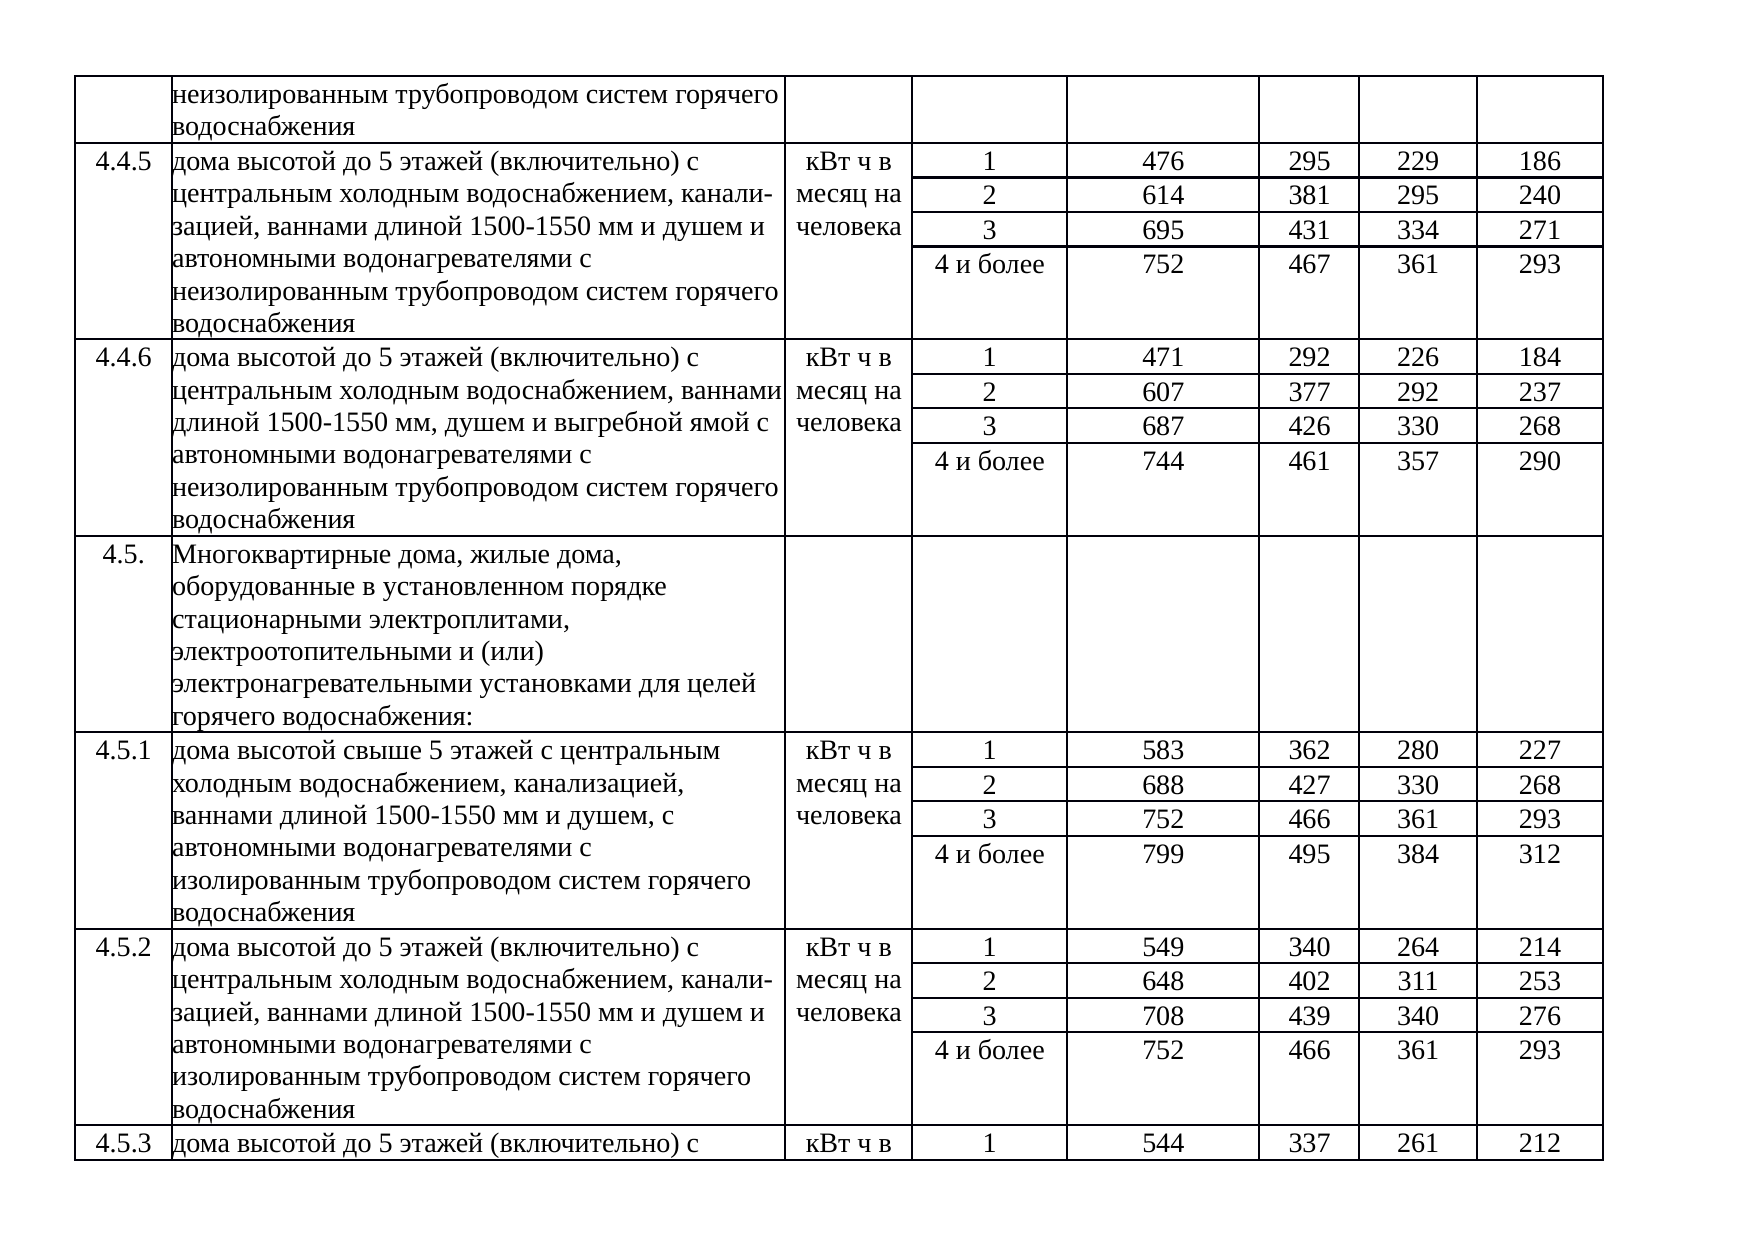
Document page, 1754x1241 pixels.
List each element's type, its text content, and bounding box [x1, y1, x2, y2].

table_cell [1608, 142, 1612, 176]
table_cell 3 [913, 213, 1066, 245]
table_cell 549 [1068, 930, 1258, 962]
table_cell 361 [1360, 1033, 1476, 1124]
table_cell 184 [1478, 340, 1602, 373]
table_cell 4 и более [913, 837, 1066, 928]
table_cell 1 [913, 930, 1066, 962]
table_cell [1478, 77, 1602, 142]
table_cell [1612, 75, 1617, 142]
table_cell 466 [1260, 802, 1358, 835]
table_cell 334 [1360, 213, 1476, 245]
table_cell 427 [1260, 768, 1358, 800]
table_cell [1260, 77, 1358, 142]
table_cell неизолированным трубопроводом систем горячего водоснабжения [173, 77, 784, 142]
table_cell 648 [1068, 964, 1258, 997]
table_cell [1617, 442, 1754, 535]
table_cell [1608, 731, 1612, 766]
table_cell 4.4.5 [76, 144, 171, 338]
table_cell 271 [1478, 213, 1602, 245]
table_cell 1 [913, 340, 1066, 373]
table_cell [1612, 835, 1617, 928]
table_cell [1617, 766, 1754, 800]
table_cell 439 [1260, 999, 1358, 1031]
table_cell [1608, 997, 1612, 1031]
table_cell 361 [1360, 248, 1476, 338]
table_cell 426 [1260, 409, 1358, 442]
table_cell [1612, 442, 1617, 535]
table_cell [1612, 211, 1617, 245]
table_cell дома высотой до 5 этажей (включительно) с центральным холодным водоснабжением, ваннами длиной 1500-1550 мм, душем и выгребной ямой с автономными водонагревателями с неизолированным трубопроводом систем горячего водоснабжения [173, 340, 784, 535]
table_cell [1360, 77, 1476, 142]
table_cell 4 и более [913, 1033, 1066, 1124]
table_cell [1617, 407, 1754, 442]
table_cell [1608, 535, 1612, 731]
table_cell 280 [1360, 733, 1476, 766]
table_cell [1608, 176, 1612, 211]
table_cell 340 [1360, 999, 1476, 1031]
table_cell 312 [1478, 837, 1602, 928]
table_cell 340 [1260, 930, 1358, 962]
table_cell 293 [1478, 1033, 1602, 1124]
table_cell 467 [1260, 248, 1358, 338]
table_cell 4.5.3 [76, 1126, 171, 1159]
table_cell [1612, 535, 1617, 731]
table_cell 4.5. [76, 537, 171, 731]
table_cell [1608, 766, 1612, 800]
table_cell 466 [1260, 1033, 1358, 1124]
table_cell 384 [1360, 837, 1476, 928]
table_cell 229 [1360, 144, 1476, 176]
table_cell [1617, 75, 1754, 142]
table_cell 744 [1068, 444, 1258, 535]
table_cell 330 [1360, 409, 1476, 442]
table_cell 237 [1478, 375, 1602, 407]
table_cell 292 [1360, 375, 1476, 407]
table_cell [76, 77, 171, 142]
table_cell 3 [913, 409, 1066, 442]
table_cell 4.5.1 [76, 733, 171, 928]
table_cell [1612, 142, 1617, 176]
table_cell 695 [1068, 213, 1258, 245]
table_cell 295 [1360, 179, 1476, 211]
table_cell дома высотой до 5 этажей (включительно) с [173, 1126, 784, 1159]
table_cell [786, 77, 911, 142]
table_cell дома высотой свыше 5 этажей с центральным холодным водоснабжением, канализацией, ваннами длиной 1500-1550 мм и душем, с автономными водонагревателями с изолированным трубопроводом систем горячего водоснабжения [173, 733, 784, 928]
table_cell 687 [1068, 409, 1258, 442]
table_cell [1612, 1124, 1617, 1159]
table_cell 4 и более [913, 248, 1066, 338]
table_cell 1 [913, 144, 1066, 176]
table_cell [1608, 1031, 1612, 1124]
table_cell дома высотой до 5 этажей (включительно) с центральным холодным водоснабжением, канали-зацией, ваннами длиной 1500-1550 мм и душем и автономными водонагревателями с изолированным трубопроводом систем горячего водоснабжения [173, 930, 784, 1124]
table_cell [1617, 211, 1754, 245]
table_cell 330 [1360, 768, 1476, 800]
table_cell [1617, 373, 1754, 407]
table_cell [1612, 766, 1617, 800]
table_cell 495 [1260, 837, 1358, 928]
table_cell [1617, 142, 1754, 176]
table_cell 614 [1068, 179, 1258, 211]
table_cell 214 [1478, 930, 1602, 962]
table_cell 544 [1068, 1126, 1258, 1159]
table_cell [1068, 77, 1258, 142]
table_cell [1608, 835, 1612, 928]
table_cell [1608, 962, 1612, 997]
table_cell 471 [1068, 340, 1258, 373]
table_cell 583 [1068, 733, 1258, 766]
table_cell [1608, 211, 1612, 245]
table_cell кВт ч в месяц на человека [786, 144, 911, 338]
table_cell 377 [1260, 375, 1358, 407]
table_cell 361 [1360, 802, 1476, 835]
table_cell 261 [1360, 1126, 1476, 1159]
table_cell 293 [1478, 248, 1602, 338]
table_cell 212 [1478, 1126, 1602, 1159]
table_cell [1612, 928, 1617, 962]
table_cell [1608, 928, 1612, 962]
table_cell кВт ч в [786, 1126, 911, 1159]
table_cell 227 [1478, 733, 1602, 766]
table_cell 311 [1360, 964, 1476, 997]
table_cell дома высотой до 5 этажей (включительно) с центральным холодным водоснабжением, канали-зацией, ваннами длиной 1500-1550 мм и душем и автономными водонагревателями с неизолированным трубопроводом систем горячего водоснабжения [173, 144, 784, 338]
table_cell [1612, 373, 1617, 407]
table_cell [913, 537, 1066, 731]
table_cell 752 [1068, 802, 1258, 835]
table_cell [1608, 338, 1612, 373]
table_cell 362 [1260, 733, 1358, 766]
table_cell 3 [913, 999, 1066, 1031]
table_cell 402 [1260, 964, 1358, 997]
table_cell [1360, 537, 1476, 731]
table_cell 240 [1478, 179, 1602, 211]
table_cell 381 [1260, 179, 1358, 211]
table_cell 268 [1478, 768, 1602, 800]
table_cell [1617, 535, 1754, 731]
table_cell 293 [1478, 802, 1602, 835]
table_cell 2 [913, 768, 1066, 800]
table_cell 186 [1478, 144, 1602, 176]
table_cell [1608, 245, 1612, 338]
table_cell 4 и более [913, 444, 1066, 535]
table_cell кВт ч в месяц на человека [786, 340, 911, 535]
table_cell [1612, 997, 1617, 1031]
table_cell [1478, 537, 1602, 731]
table_cell [1612, 245, 1617, 338]
table_cell 290 [1478, 444, 1602, 535]
table_cell 752 [1068, 248, 1258, 338]
table_cell [1608, 800, 1612, 835]
table_cell 2 [913, 375, 1066, 407]
table_cell [1617, 1124, 1754, 1159]
table_cell 607 [1068, 375, 1258, 407]
table_cell [1608, 1124, 1612, 1159]
table_cell 295 [1260, 144, 1358, 176]
table_cell [1617, 962, 1754, 997]
table_cell [1617, 835, 1754, 928]
table_cell 226 [1360, 340, 1476, 373]
table_cell 752 [1068, 1033, 1258, 1124]
table_cell [1617, 731, 1754, 766]
table_cell [1612, 407, 1617, 442]
table_cell 264 [1360, 930, 1476, 962]
table_cell 268 [1478, 409, 1602, 442]
table_cell [913, 77, 1066, 142]
table_cell [1612, 338, 1617, 373]
table_cell [1612, 731, 1617, 766]
table_cell [1617, 1031, 1754, 1124]
table_cell [1617, 800, 1754, 835]
table_cell [1608, 442, 1612, 535]
table_cell [786, 537, 911, 731]
table_cell 708 [1068, 999, 1258, 1031]
table_cell [1617, 176, 1754, 211]
table_cell кВт ч в месяц на человека [786, 733, 911, 928]
table_cell [1612, 1031, 1617, 1124]
table_cell [1608, 75, 1612, 142]
table_cell [1608, 373, 1612, 407]
table_cell 276 [1478, 999, 1602, 1031]
table_cell [1608, 407, 1612, 442]
table_cell Многоквартирные дома, жилые дома, оборудованные в установленном порядке стационарными электроплитами, электроотопительными и (или) электронагревательными установками для целей горячего водоснабжения: [173, 537, 784, 731]
table_cell 1 [913, 1126, 1066, 1159]
table_cell [1612, 176, 1617, 211]
table_cell 688 [1068, 768, 1258, 800]
table_cell 2 [913, 964, 1066, 997]
table_cell 337 [1260, 1126, 1358, 1159]
table_cell 357 [1360, 444, 1476, 535]
table_cell 253 [1478, 964, 1602, 997]
table_cell [1617, 997, 1754, 1031]
table_cell кВт ч в месяц на человека [786, 930, 911, 1124]
table_cell 1 [913, 733, 1066, 766]
table_cell 292 [1260, 340, 1358, 373]
table_cell 2 [913, 179, 1066, 211]
table_cell [1612, 962, 1617, 997]
table_cell 3 [913, 802, 1066, 835]
table_cell [1260, 537, 1358, 731]
table_cell [1617, 245, 1754, 338]
table_cell [1612, 800, 1617, 835]
table_cell 431 [1260, 213, 1358, 245]
table_cell 799 [1068, 837, 1258, 928]
table_cell 4.5.2 [76, 930, 171, 1124]
table_cell [1617, 338, 1754, 373]
table_cell [1617, 928, 1754, 962]
table_cell 476 [1068, 144, 1258, 176]
table_cell [1068, 537, 1258, 731]
table_cell 4.4.6 [76, 340, 171, 535]
table_cell 461 [1260, 444, 1358, 535]
